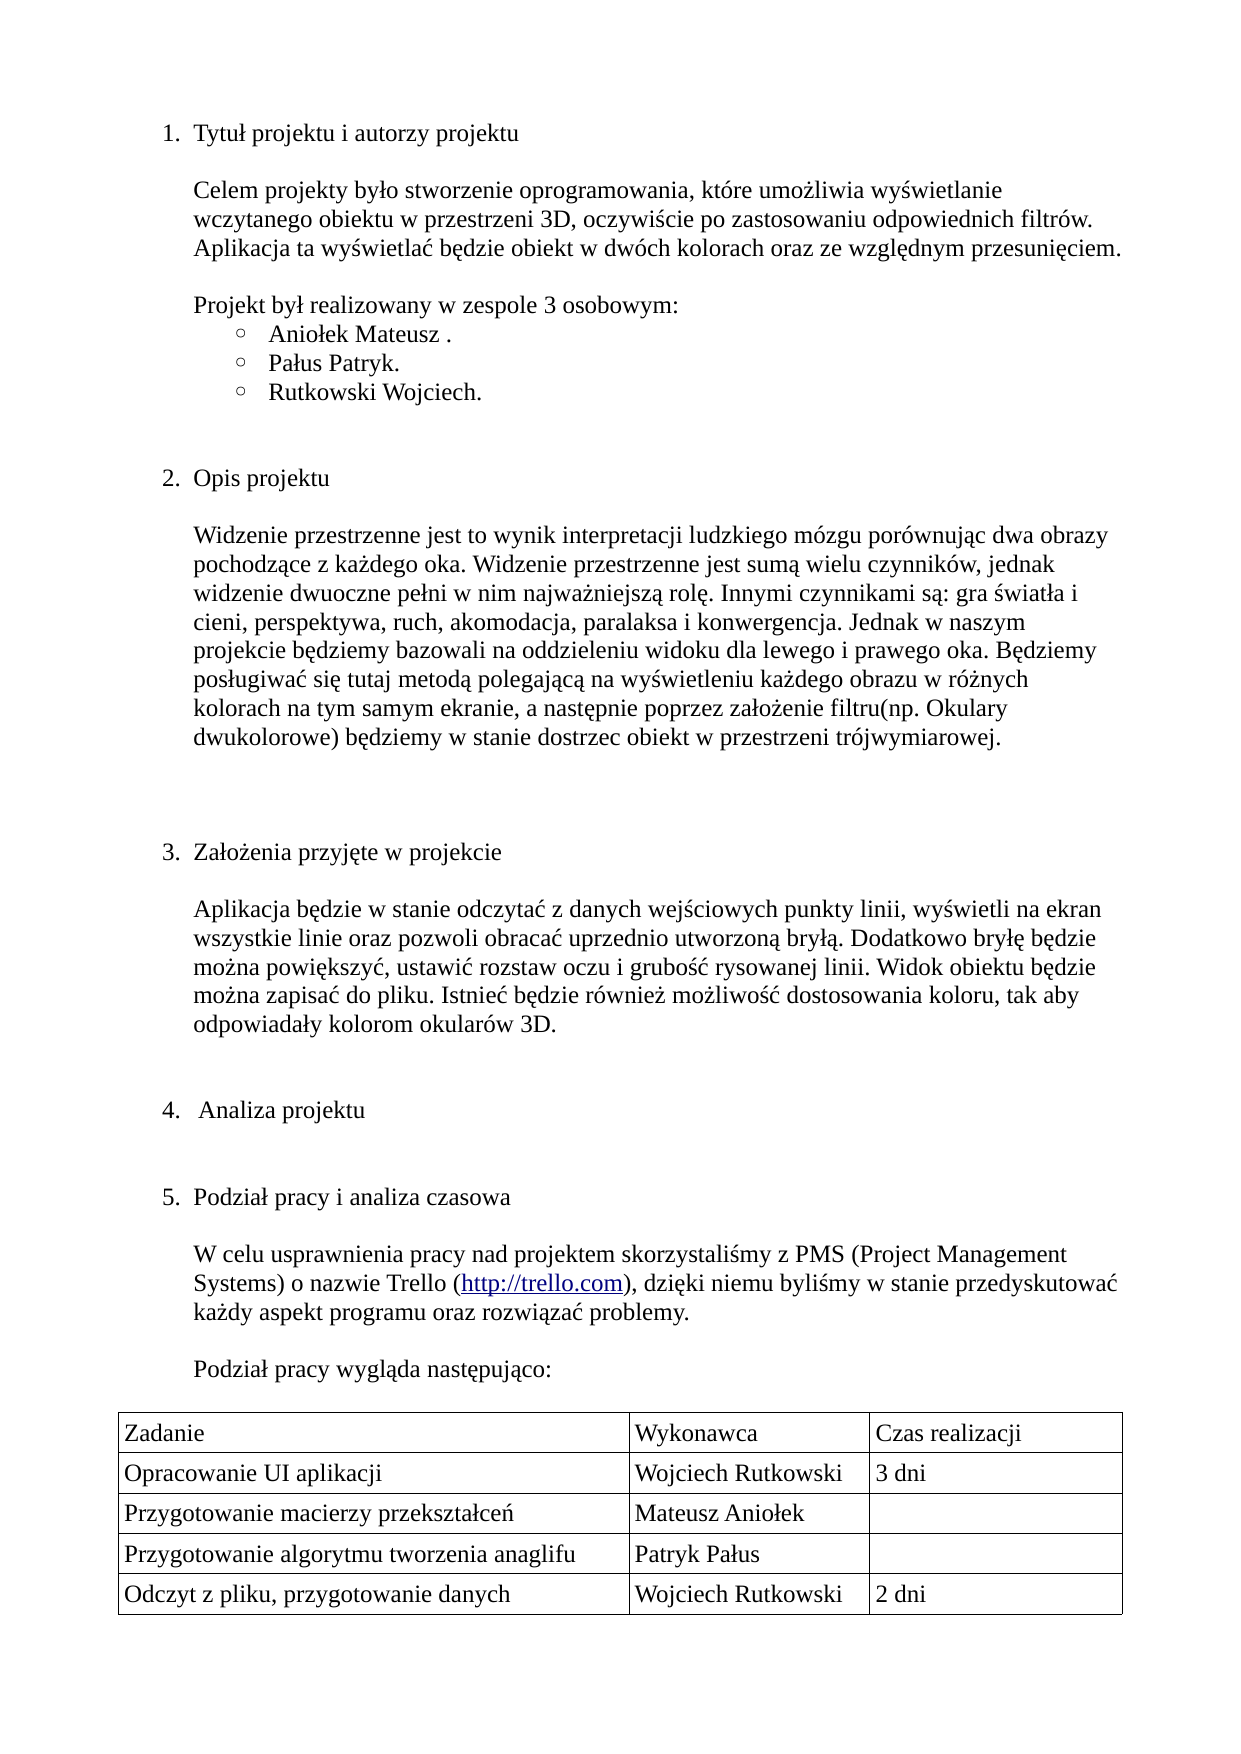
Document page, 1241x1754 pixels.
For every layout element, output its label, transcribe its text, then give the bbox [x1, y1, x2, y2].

list Aniołek Mateusz . [231, 319, 1122, 348]
table_cell Przygotowanie algorytmu tworzenia anaglifu [119, 1534, 629, 1573]
table_header Wykonawca [630, 1413, 869, 1452]
table_cell [870, 1494, 1122, 1533]
table_cell Wojciech Rutkowski [630, 1574, 869, 1613]
table_cell [870, 1534, 1122, 1573]
table_cell 3 dni [870, 1453, 1122, 1492]
table_cell Odczyt z pliku, przygotowanie danych [119, 1574, 629, 1613]
list Projekt był realizowany w zespole 3 osobowym: [156, 262, 1122, 319]
table_cell Mateusz Aniołek [630, 1494, 869, 1533]
list W celu usprawnienia pracy nad projektem skorzystaliśmy z PMS (Project Management Systems) o nazwie Trello (http://trello.com), dzięki niemu byliśmy w stanie przedyskutować każdy aspekt programu oraz rozwiązać problemy. [156, 1211, 1122, 1326]
table_header Zadanie [119, 1413, 629, 1452]
list Aplikacja będzie w stanie odczytać z danych wejściowych punkty linii, wyświetli na ekran wszystkie linie oraz pozwoli obracać uprzednio utworzoną bryłą. Dodatkowo bryłę będzie można powiększyć, ustawić rozstaw oczu i grubość rysowanej linii. Widok obiektu będzie można zapisać do pliku. Istnieć będzie również możliwość dostosowania koloru, tak aby odpowiadały kolorom okularów 3D. [156, 894, 1122, 1096]
table_cell Przygotowanie macierzy przekształceń [119, 1494, 629, 1533]
list Celem projekty było stworzenie oprogramowania, które umożliwia wyświetlanie wczytanego obiektu w przestrzeni 3D, oczywiście po zastosowaniu odpowiednich filtrów. Aplikacja ta wyświetlać będzie obiekt w dwóch kolorach oraz ze względnym przesunięciem. [156, 176, 1122, 262]
list Podział pracy i analiza czasowa [156, 1182, 1122, 1211]
list Rutkowski Wojciech. [231, 377, 1122, 463]
table_cell Opracowanie UI aplikacji [119, 1453, 629, 1492]
list Analiza projektu [156, 1096, 1122, 1182]
table_header Czas realizacji [870, 1413, 1122, 1452]
list Tytuł projektu i autorzy projektu [156, 118, 1122, 176]
table_cell Patryk Pałus [630, 1534, 869, 1573]
table_cell Wojciech Rutkowski [630, 1453, 869, 1492]
list Założenia przyjęte w projekcie [156, 837, 1122, 894]
list Pałus Patryk. [231, 348, 1122, 377]
list Opis projektu Widzenie przestrzenne jest to wynik interpretacji ludzkiego mózgu porównując dwa obrazy pochodzące z każdego oka. Widzenie przestrzenne jest sumą wielu czynników, jednak widzenie dwuoczne pełni w nim najważniejszą rolę. Innymi czynnikami są: gra światła i cieni, perspektywa, ruch, akomodacja, paralaksa i konwergencja. Jednak w naszym projekcie będziemy bazowali na oddzieleniu widoku dla lewego i prawego oka. Będziemy posługiwać się tutaj metodą polegającą na wyświetleniu każdego obrazu w różnych kolorach na tym samym ekranie, a następnie poprzez założenie filtru(np. Okulary dwukolorowe) będziemy w stanie dostrzec obiekt w przestrzeni trójwymiarowej. [156, 463, 1122, 779]
table_cell 2 dni [870, 1574, 1122, 1613]
list Podział pracy wygląda następująco: [156, 1326, 1122, 1412]
